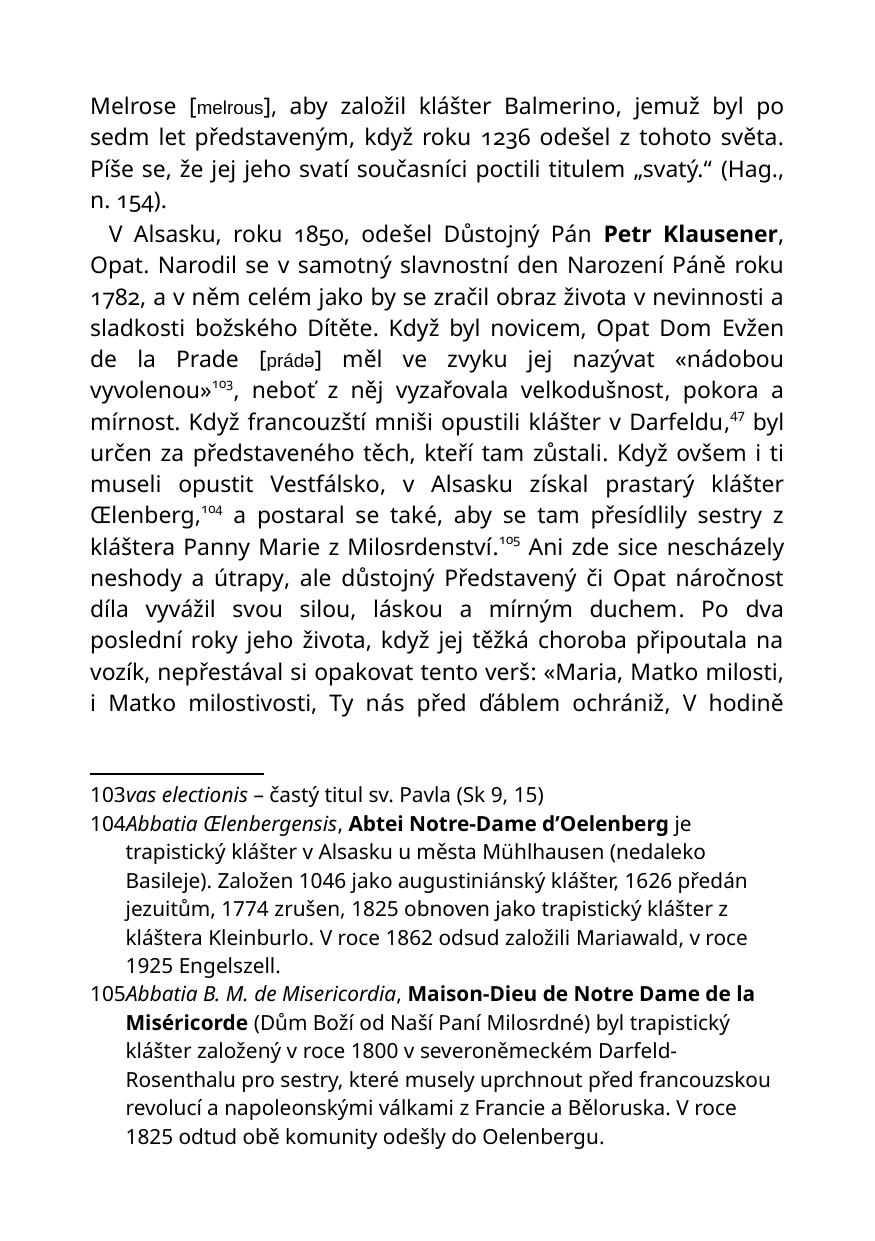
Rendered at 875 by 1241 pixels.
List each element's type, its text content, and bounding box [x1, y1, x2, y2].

text Abbatia Œlenbergensis, Abtei Notre-Dame d’Oelenberg je trapistický klášter v Alsasku u města Mühlhausen (nedaleko Basileje). Založen 1046 jako augustiniánský klášter, 1626 předán jezuitům, 1774 zrušen, 1825 obnoven jako trapistický klášter z kláštera Kleinburlo. V roce 1862 odsud založili Mariawald, v roce 1925 Engelszell. [90, 809, 784, 979]
text vas electionis – častý titul sv. Pavla (Sk 9, 15) [90, 781, 784, 809]
text V Alsasku, roku 1850, odešel Důstojný Pán Petr Klausener, Opat. Narodil se v samotný slavnostní den Narození Páně roku 1782, a v něm celém jako by se zračil obraz života v nevinnosti a sladkosti božského Dítěte. Když byl novicem, Opat Dom Evžen de la Prade [prádə] měl ve zvyku jej nazývat «nádobou vyvolenou», neboť z něj vyzařovala velkodušnost, pokora a mírnost. Když francouzští mniši opustili klášter v Darfeldu,47 byl určen za představeného těch, kteří tam zůstali. Když ovšem i ti museli opustit Vestfálsko, v Alsasku získal prastarý klášter Œlenberg, a postaral se také, aby se tam přesídlily sestry z kláštera Panny Marie z Milosrdenství. Ani zde sice nescházely neshody a útrapy, ale důstojný Představený či Opat náročnost díla vyvážil svou silou, láskou a mírným duchem. Po dva poslední roky jeho života, když jej těžká choroba připoutala na vozík, nepřestával si opakovat tento verš: «Maria, Matko milosti, i Matko milostivosti, Ty nás před ďáblem ochrániž, V hodině [90, 218, 784, 718]
text Melrose [melrous], aby založil klášter Balmerino, jemuž byl po sedm let představeným, když roku 1236 odešel z tohoto světa. Píše se, že jej jeho svatí současníci poctili titulem „svatý.“ (Hag., n. 154). [90, 90, 784, 215]
text Abbatia B. M. de Misericordia, Maison-Dieu de Notre Dame de la Miséricorde (Dům Boží od Naší Paní Milosrdné) byl trapistický klášter založený v roce 1800 v severoněmeckém Darfeld-Rosenthalu pro sestry, které musely uprchnout před francouzskou revolucí a napoleonskými válkami z Francie a Běloruska. V roce 1825 odtud obě komunity odešly do Oelenbergu. [90, 979, 784, 1150]
